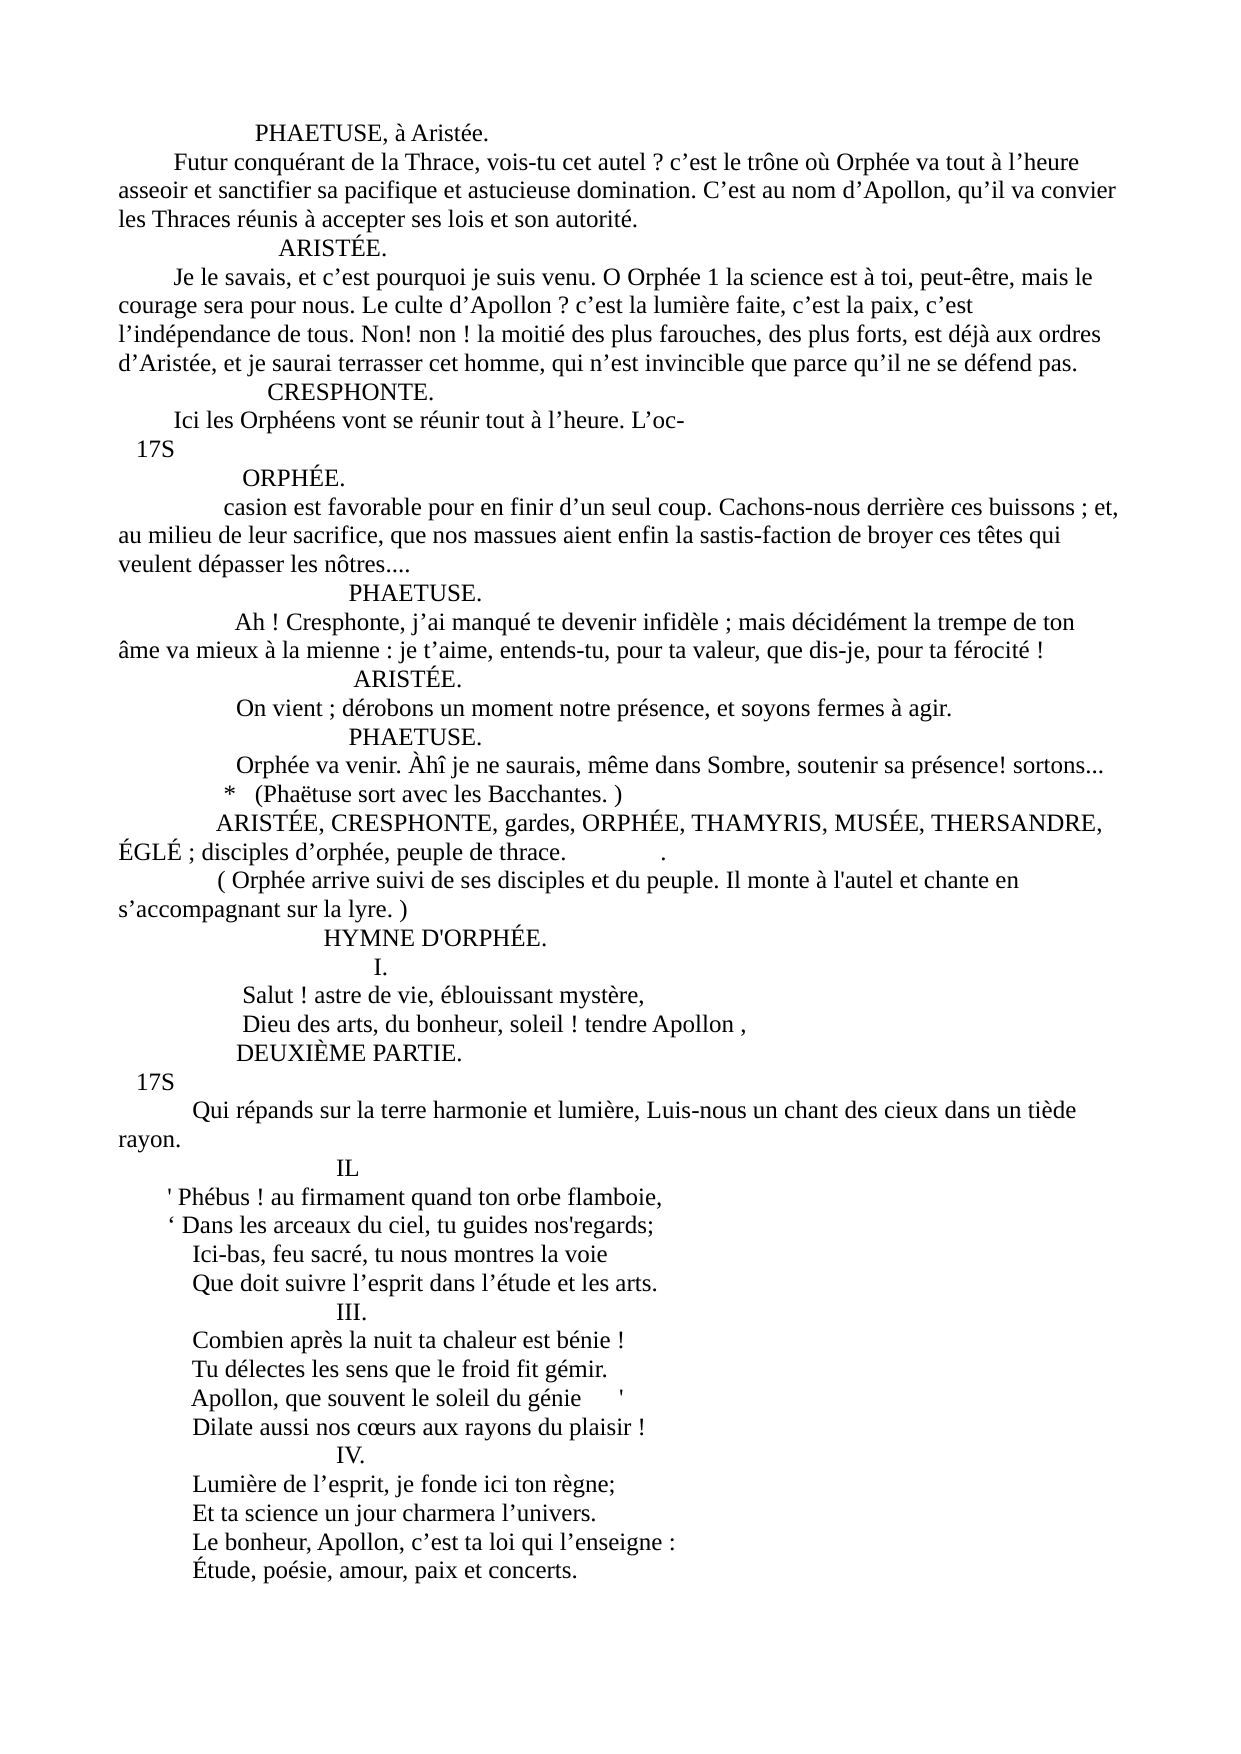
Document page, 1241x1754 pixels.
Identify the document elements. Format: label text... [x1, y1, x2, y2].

text ARISTÉE, CRESPHONTE, gardes, ORPHÉE, THAMYRIS, MUSÉE, THERSANDRE, ÉGLÉ ; disciples d’orphée, peuple de thrace. . [118, 808, 1122, 866]
text Étude, poésie, amour, paix et concerts. [118, 1556, 1122, 1584]
text Qui répands sur la terre harmonie et lumière, Luis-nous un chant des cieux dans un tiède rayon. [118, 1096, 1122, 1153]
text ' Phébus ! au firmament quand ton orbe flamboie, [118, 1182, 1122, 1211]
text casion est favorable pour en finir d’un seul coup. Cachons-nous derrière ces buissons ; et, au milieu de leur sacrifice, que nos massues aient enfin la sastis-faction de broyer ces têtes qui veulent dépasser les nôtres.... [118, 492, 1122, 578]
text Dieu des arts, du bonheur, soleil ! tendre Apollon , [118, 1009, 1122, 1038]
text Ici-bas, feu sacré, tu nous montres la voie [118, 1239, 1122, 1268]
text ARISTÉE. [118, 664, 1122, 693]
text Que doit suivre l’esprit dans l’étude et les arts. [118, 1268, 1122, 1297]
text Ah ! Cresphonte, j’ai manqué te devenir infidèle ; mais décidément la trempe de ton âme va mieux à la mienne : je t’aime, entends-tu, pour ta valeur, que dis-je, pour ta férocité ! [118, 607, 1122, 664]
text Combien après la nuit ta chaleur est bénie ! [118, 1326, 1122, 1354]
text Je le savais, et c’est pourquoi je suis venu. O Orphée 1 la science est à toi, peut-être, mais le courage sera pour nous. Le culte d’Apollon ? c’est la lumière faite, c’est la paix, c’est l’indépendance de tous. Non! non ! la moitié des plus farouches, des plus forts, est déjà aux ordres d’Aristée, et je saurai terrasser cet homme, qui n’est invincible que parce qu’il ne se défend pas. [118, 262, 1122, 377]
text Lumière de l’esprit, je fonde ici ton règne; [118, 1469, 1122, 1498]
text Ici les Orphéens vont se réunir tout à l’heure. L’oc- [118, 406, 1122, 434]
text Orphée va venir. Àhî je ne saurais, même dans Sombre, soutenir sa présence! sortons... [118, 751, 1122, 779]
text Salut ! astre de vie, éblouissant mystère, [118, 981, 1122, 1009]
text Dilate aussi nos cœurs aux rayons du plaisir ! [118, 1412, 1122, 1441]
text Et ta science un jour charmera l’univers. [118, 1498, 1122, 1527]
text PHAETUSE, à Aristée. [118, 118, 1122, 147]
text ‘ Dans les arceaux du ciel, tu guides nos'regards; [118, 1211, 1122, 1239]
text ( Orphée arrive suivi de ses disciples et du peuple. Il monte à l'autel et chante en s’accompagnant sur la lyre. ) [118, 866, 1122, 923]
text Apollon, que souvent le soleil du génie ' [118, 1383, 1122, 1412]
text DEUXIÈME PARTIE. [118, 1038, 1122, 1067]
text I. [118, 952, 1122, 981]
text Le bonheur, Apollon, c’est ta loi qui l’enseigne : [118, 1527, 1122, 1556]
text 17S [118, 1067, 1122, 1096]
text CRESPHONTE. [118, 377, 1122, 406]
text * (Phaëtuse sort avec les Bacchantes. ) [118, 779, 1122, 808]
text Futur conquérant de la Thrace, vois-tu cet autel ? c’est le trône où Orphée va tout à l’heure asseoir et sanctifier sa pacifique et astucieuse domination. C’est au nom d’Apollon, qu’il va convier les Thraces réunis à accepter ses lois et son autorité. [118, 147, 1122, 233]
text On vient ; dérobons un moment notre présence, et soyons fermes à agir. [118, 693, 1122, 722]
text ARISTÉE. [118, 233, 1122, 262]
text PHAETUSE. [118, 578, 1122, 607]
text III. [118, 1297, 1122, 1326]
text IV. [118, 1441, 1122, 1469]
text 17S [118, 434, 1122, 463]
text Tu délectes les sens que le froid fit gémir. [118, 1354, 1122, 1383]
text ORPHÉE. [118, 463, 1122, 492]
text HYMNE D'ORPHÉE. [118, 923, 1122, 952]
text PHAETUSE. [118, 722, 1122, 751]
text IL [118, 1153, 1122, 1182]
